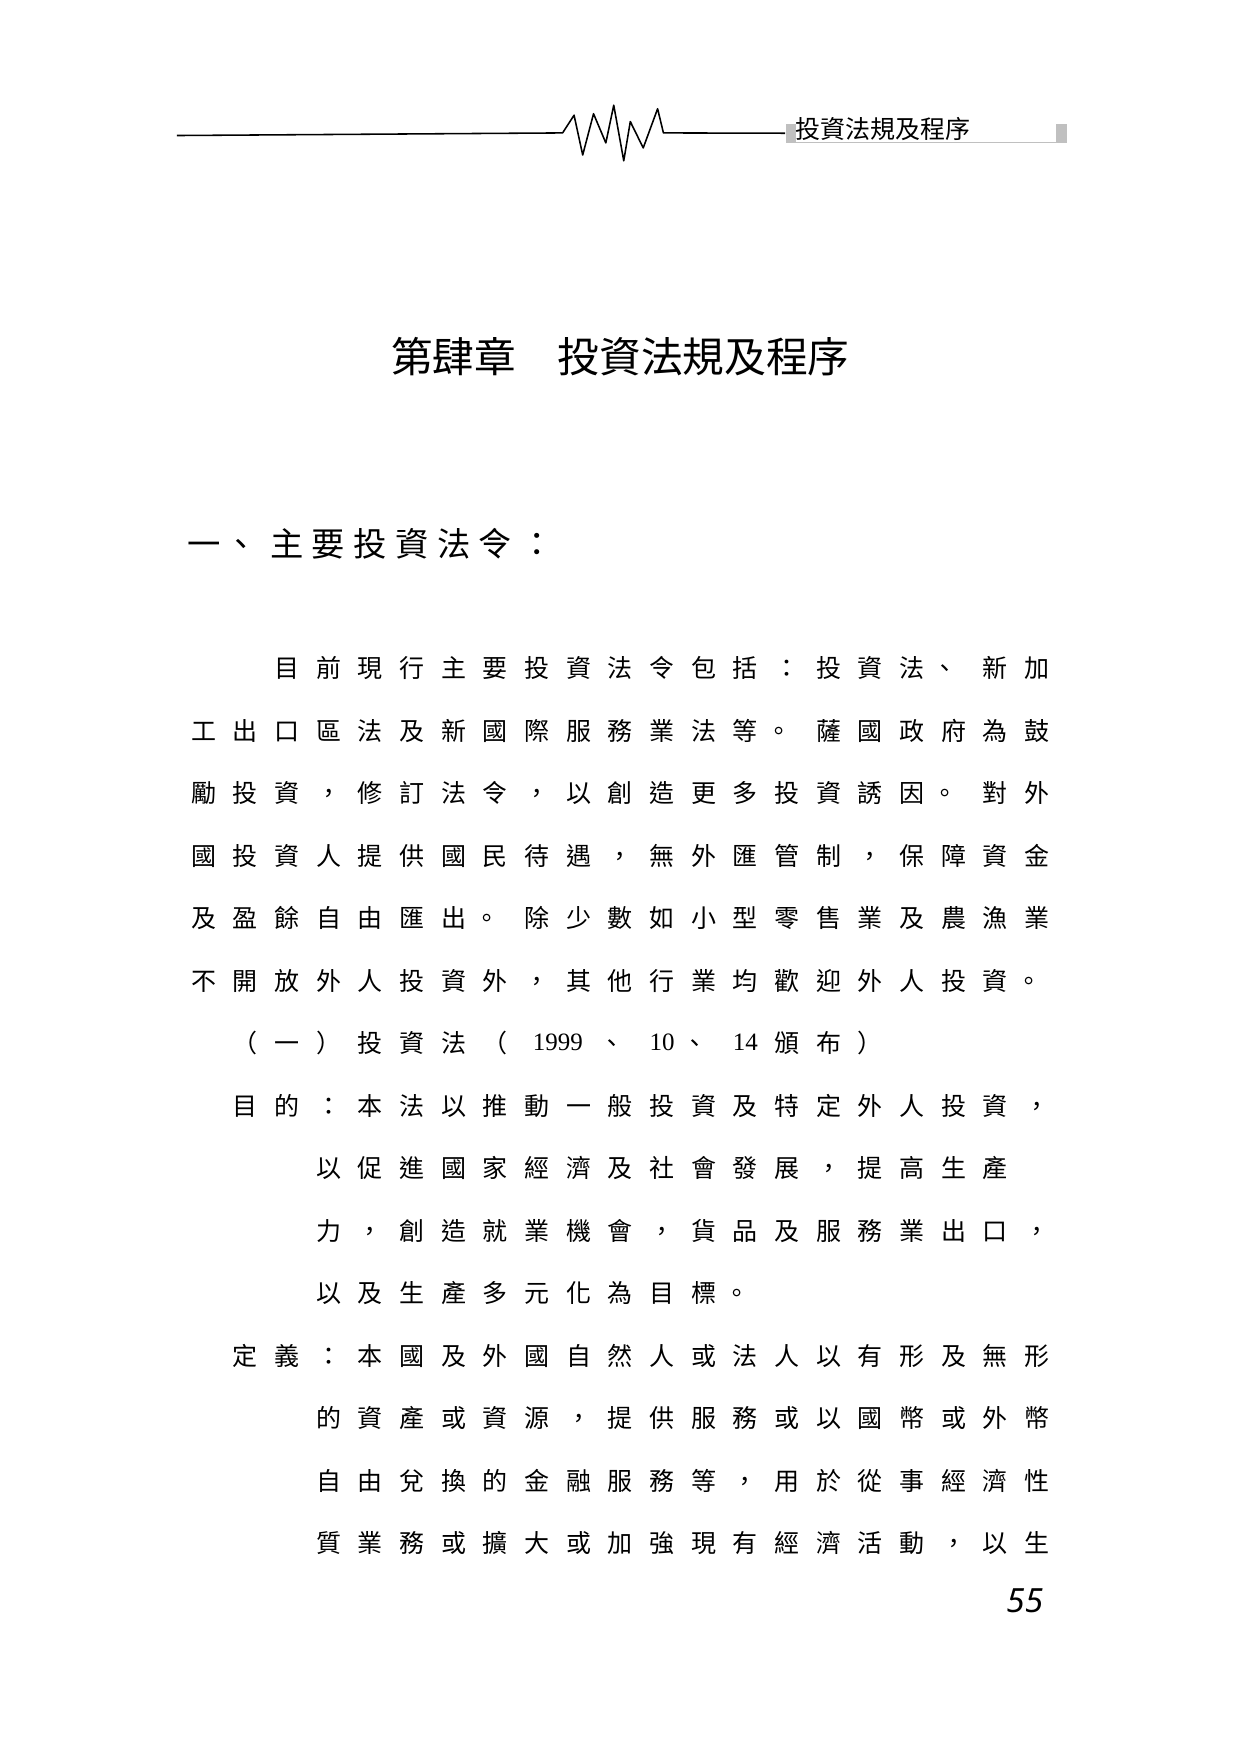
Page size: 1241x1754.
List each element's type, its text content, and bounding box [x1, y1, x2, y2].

text 定義：本國及外國自然人或法人以有形及無形的資產或資源，提供服務或以國幣或外幣自由兌換的金融服務等，用於從事經濟性質業務或擴大或加強現有經濟活動，以生 [207, 1313, 1058, 1563]
text 一、主要投資法令： [183, 500, 1058, 563]
text 目的：本法以推動一般投資及特定外人投資，以促進國家經濟及社會發展，提高生產力，創造就業機會，貨品及服務業出口，以及生產多元化為目標。 [207, 1063, 1058, 1313]
text 目前現行主要投資法令包括：投資法、新加工出口區法及新國際服務業法等。薩國政府為鼓勵投資，修訂法令，以創造更多投資誘因。對外國投資人提供國民待遇，無外匯管制，保障資金及盈餘自由匯出。除少數如小型零售業及農漁業不開放外人投資外，其他行業均歡迎外人投資。 [183, 625, 1058, 1000]
text （一）投資法（1999、10、14頒布） [207, 1000, 1058, 1063]
text 第肆章 投資法規及程序 [183, 313, 1058, 375]
